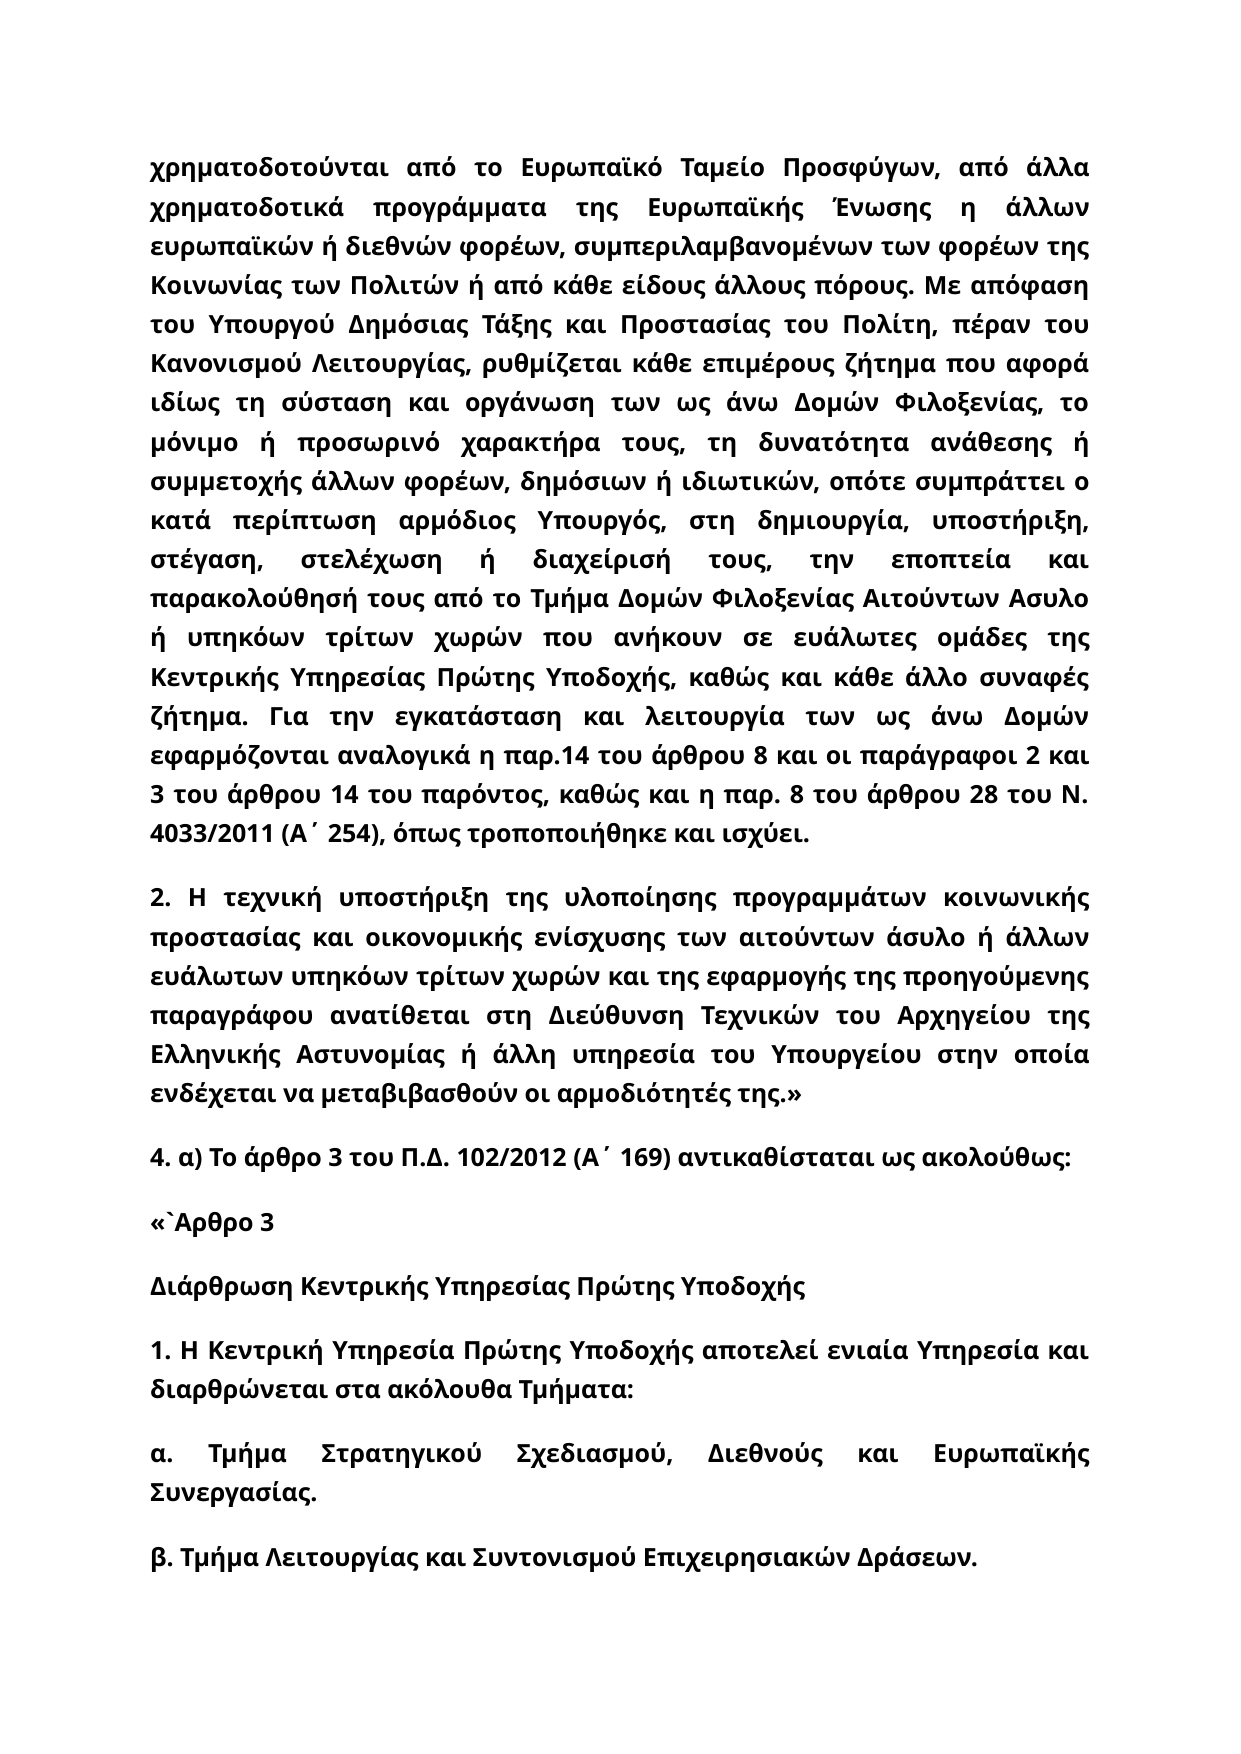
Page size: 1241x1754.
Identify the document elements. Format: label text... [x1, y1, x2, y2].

text 4. α) Το άρθρο 3 του Π.Δ. 102/2012 (Α΄ 169) αντικαθίσταται ως ακολούθως: [150, 1140, 1090, 1174]
text 1. Η Κεντρική Υπηρεσία Πρώτης Υποδοχής αποτελεί ενιαία Υπηρεσία και διαρθρώνεται στα ακόλουθα Τμήματα: [150, 1332, 1090, 1406]
text 2. Η τεχνική υποστήριξη της υλοποίησης προγραμμάτων κοινωνικής προστασίας και οικονομικής ενίσχυσης των αιτούντων άσυλο ή άλλων ευάλωτων υπηκόων τρίτων χωρών και της εφαρμογής της προηγούμενης παραγράφου ανατίθεται στη Διεύθυνση Τεχνικών του Αρχηγείου της Ελληνικής Αστυνομίας ή άλλη υπηρεσία του Υπουργείου στην οποία ενδέχεται να μεταβιβασθούν οι αρμοδιότητές της.» [150, 880, 1090, 1110]
text β. Τμήμα Λειτουργίας και Συντονισμού Επιχειρησιακών Δράσεων. [150, 1539, 1090, 1573]
text χρηματοδοτούνται από το Ευρωπαϊκό Ταμείο Προσφύγων, από άλλα χρηματοδοτικά προγράμματα της Ευρωπαϊκής Ένωσης η άλλων ευρωπαϊκών ή διεθνών φορέων, συμπεριλαμβανομένων των φορέων της Κοινωνίας των Πολιτών ή από κάθε είδους άλλους πόρους. Με απόφαση του Υπουργού Δημόσιας Τάξης και Προστασίας του Πολίτη, πέραν του Κανονισμού Λειτουργίας, ρυθμίζεται κάθε επιμέρους ζήτημα που αφορά ιδίως τη σύσταση και οργάνωση των ως άνω Δομών Φιλοξενίας, το μόνιμο ή προσωρινό χαρακτήρα τους, τη δυνατότητα ανάθεσης ή συμμετοχής άλλων φορέων, δημόσιων ή ιδιωτικών, οπότε συμπράττει ο κατά περίπτωση αρμόδιος Υπουργός, στη δημιουργία, υποστήριξη, στέγαση, στελέχωση ή διαχείρισή τους, την εποπτεία και παρακολούθησή τους από το Τμήμα Δομών Φιλοξενίας Αιτούντων Ασυλο ή υπηκόων τρίτων χωρών που ανήκουν σε ευάλωτες ομάδες της Κεντρικής Υπηρεσίας Πρώτης Υποδοχής, καθώς και κάθε άλλο συναφές ζήτημα. Για την εγκατάσταση και λειτουργία των ως άνω Δομών εφαρμόζονται αναλογικά η παρ.14 του άρθρου 8 και οι παράγραφοι 2 και 3 του άρθρου 14 του παρόντος, καθώς και η παρ. 8 του άρθρου 28 του Ν. 4033/2011 (Α΄ 254), όπως τροποποιήθηκε και ισχύει. [150, 150, 1090, 850]
text Διάρθρωση Κεντρικής Υπηρεσίας Πρώτης Υποδοχής [150, 1268, 1090, 1302]
text α. Τμήμα Στρατηγικού Σχεδιασμού, Διεθνούς και Ευρωπαϊκής Συνεργασίας. [150, 1436, 1090, 1509]
text «`Αρθρο 3 [150, 1204, 1090, 1238]
